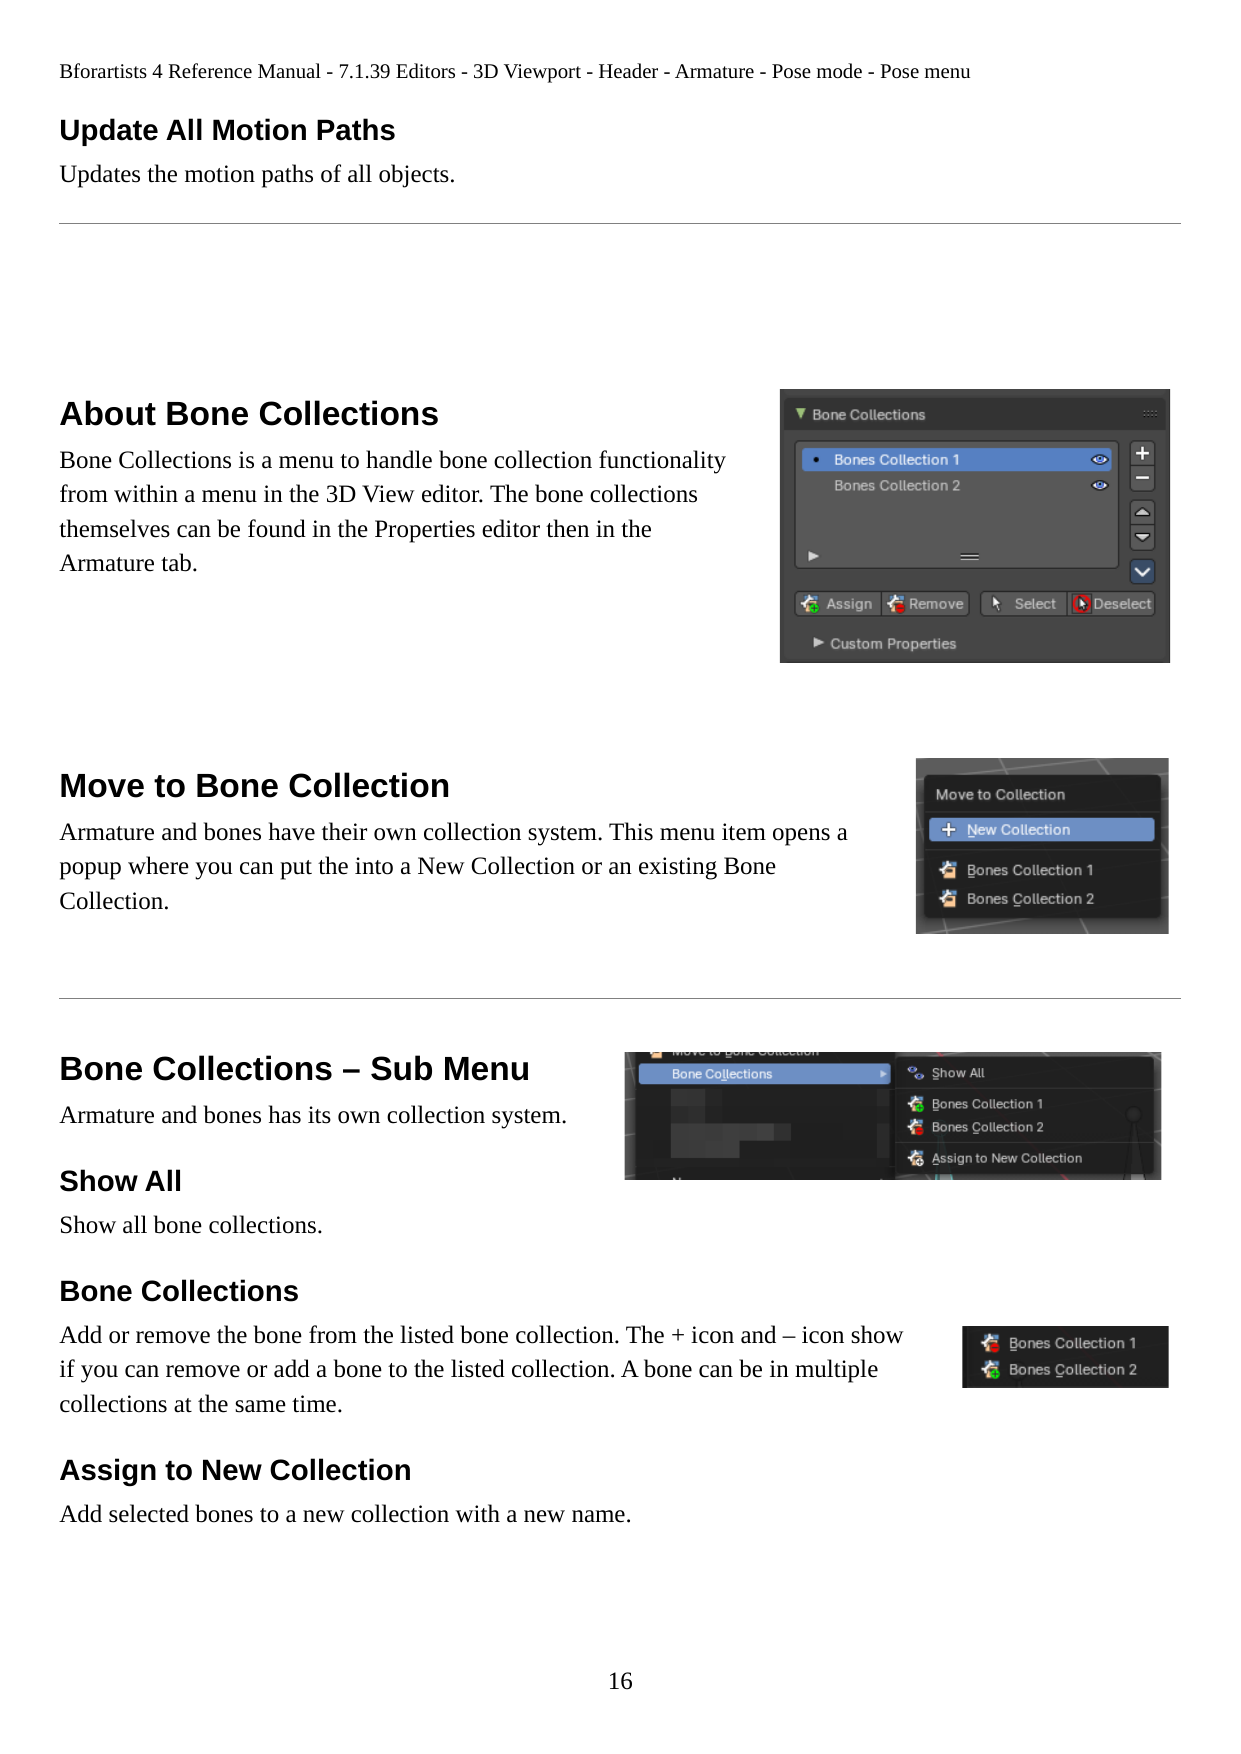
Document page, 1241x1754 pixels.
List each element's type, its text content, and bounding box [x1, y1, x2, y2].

subtitle Bone Collections [59, 1273, 1181, 1307]
subtitle Update All Motion Paths [59, 113, 1181, 146]
picture [779, 389, 1171, 663]
picture [962, 1326, 1169, 1388]
text Armature and bones have their own collection system. This menu item opens a popup where you can put the into a New Collection or an existing Bone Collection. [59, 817, 915, 914]
picture [624, 1052, 1162, 1180]
text Show all bone collections. [59, 1210, 1181, 1239]
picture [915, 758, 1169, 934]
text Add or remove the bone from the listed bone collection. The + icon and – icon show if you can remove or add a bone to the listed collection. A bone can be in multiple collections at the same time. [59, 1320, 1181, 1417]
text Add selected bones to a new collection with a new name. [59, 1499, 1181, 1527]
subtitle Show All [59, 1164, 1181, 1197]
subtitle Move to Bone Collection [59, 766, 915, 804]
text Updates the motion paths of all objects. [59, 159, 1181, 188]
subtitle Bone Collections – Sub Menu [59, 1049, 1181, 1087]
text Bone Collections is a menu to handle bone collection functionality from within a menu in the 3D View editor. The bone collections themselves can be found in the Properties editor then in the Armature tab. [59, 445, 779, 577]
subtitle Assign to New Collection [59, 1452, 1181, 1486]
subtitle About Bone Collections [59, 394, 779, 433]
text Armature and bones has its own collection system. [59, 1100, 624, 1129]
